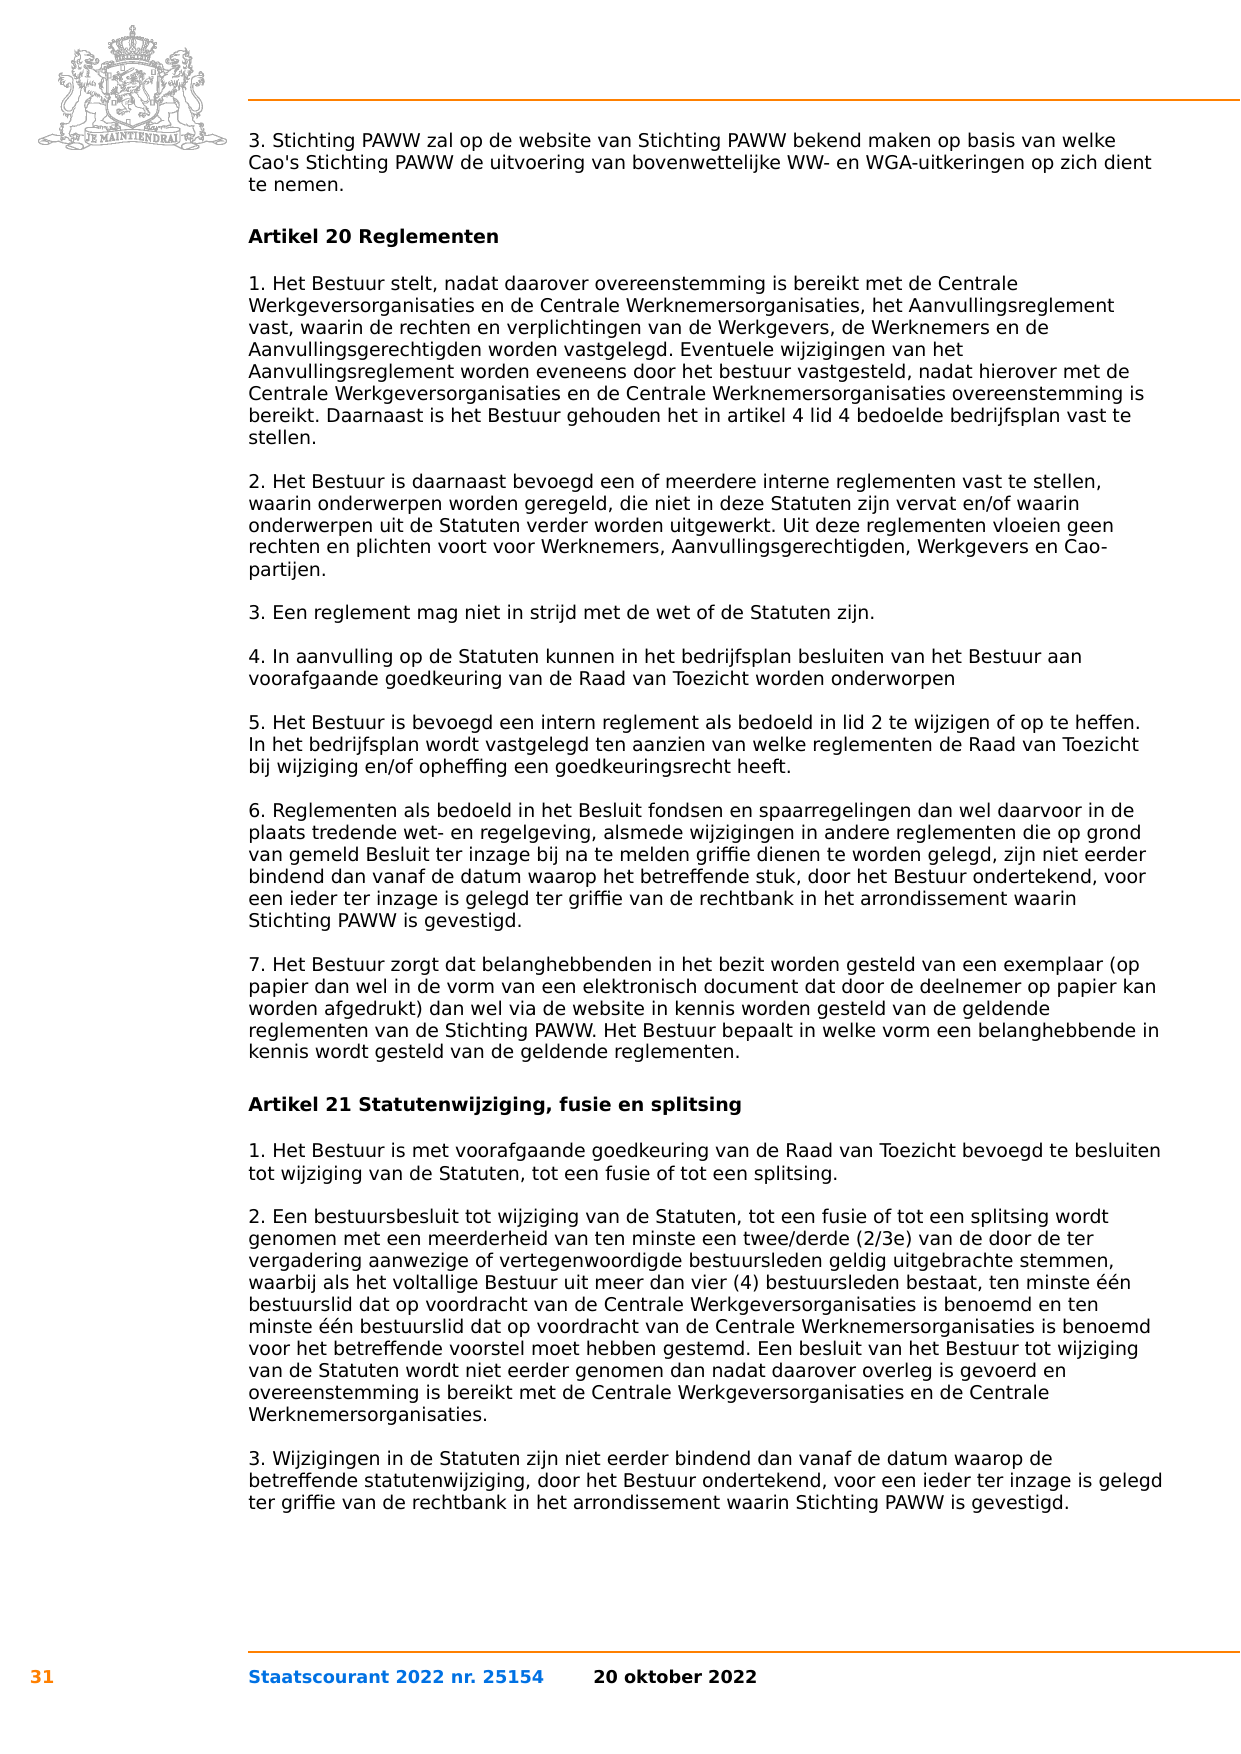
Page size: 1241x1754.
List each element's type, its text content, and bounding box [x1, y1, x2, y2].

subtitle Artikel 20 Reglementen [248, 226, 1163, 248]
picture [38, 25, 227, 150]
text 4. In aanvulling op de Statuten kunnen in het bedrijfsplan besluiten van het Bestuur aan voorafgaande goedkeuring van de Raad van Toezicht worden onderworpen [248, 646, 1163, 690]
text 5. Het Bestuur is bevoegd een intern reglement als bedoeld in lid 2 te wijzigen of op te heffen. In het bedrijfsplan wordt vastgelegd ten aanzien van welke reglementen de Raad van Toezicht bij wijziging en/of opheffing een goedkeuringsrecht heeft. [248, 712, 1163, 778]
text 3. Stichting PAWW zal op de website van Stichting PAWW bekend maken op basis van welke Cao's Stichting PAWW de uitvoering van bovenwettelijke WW- en WGA-uitkeringen op zich dient te nemen. [248, 130, 1163, 196]
text 3. Een reglement mag niet in strijd met de wet of de Statuten zijn. [248, 602, 1163, 624]
text 2. Het Bestuur is daarnaast bevoegd een of meerdere interne reglementen vast te stellen, waarin onderwerpen worden geregeld, die niet in deze Statuten zijn vervat en/of waarin onderwerpen uit de Statuten verder worden uitgewerkt. Uit deze reglementen vloeien geen rechten en plichten voort voor Werknemers, Aanvullingsgerechtigden, Werkgevers en Cao-partijen. [248, 471, 1163, 580]
subtitle Artikel 21 Statutenwijziging, fusie en splitsing [248, 1093, 1163, 1115]
text 1. Het Bestuur stelt, nadat daarover overeenstemming is bereikt met de Centrale Werkgeversorganisaties en de Centrale Werknemersorganisaties, het Aanvullingsreglement vast, waarin de rechten en verplichtingen van de Werkgevers, de Werknemers en de Aanvullingsgerechtigden worden vastgelegd. Eventuele wijzigingen van het Aanvullingsreglement worden eveneens door het bestuur vastgesteld, nadat hierover met de Centrale Werkgeversorganisaties en de Centrale Werknemersorganisaties overeenstemming is bereikt. Daarnaast is het Bestuur gehouden het in artikel 4 lid 4 bedoelde bedrijfsplan vast te stellen. [248, 273, 1163, 449]
text 2. Een bestuursbesluit tot wijziging van de Statuten, tot een fusie of tot een splitsing wordt genomen met een meerderheid van ten minste een twee/derde (2/3e) van de door de ter vergadering aanwezige of vertegenwoordigde bestuursleden geldig uitgebrachte stemmen, waarbij als het voltallige Bestuur uit meer dan vier (4) bestuursleden bestaat, ten minste één bestuurslid dat op voordracht van de Centrale Werkgeversorganisaties is benoemd en ten minste één bestuurslid dat op voordracht van de Centrale Werknemersorganisaties is benoemd voor het betreffende voorstel moet hebben gestemd. Een besluit van het Bestuur tot wijziging van de Statuten wordt niet eerder genomen dan nadat daarover overleg is gevoerd en overeenstemming is bereikt met de Centrale Werkgeversorganisaties en de Centrale Werknemersorganisaties. [248, 1206, 1163, 1426]
text 6. Reglementen als bedoeld in het Besluit fondsen en spaarregelingen dan wel daarvoor in de plaats tredende wet- en regelgeving, alsmede wijzigingen in andere reglementen die op grond van gemeld Besluit ter inzage bij na te melden griffie dienen te worden gelegd, zijn niet eerder bindend dan vanaf de datum waarop het betreffende stuk, door het Bestuur ondertekend, voor een ieder ter inzage is gelegd ter griffie van de rechtbank in het arrondissement waarin Stichting PAWW is gevestigd. [248, 800, 1163, 932]
text 1. Het Bestuur is met voorafgaande goedkeuring van de Raad van Toezicht bevoegd te besluiten tot wijziging van de Statuten, tot een fusie of tot een splitsing. [248, 1140, 1163, 1184]
text 3. Wijzigingen in de Statuten zijn niet eerder bindend dan vanaf de datum waarop de betreffende statutenwijziging, door het Bestuur ondertekend, voor een ieder ter inzage is gelegd ter griffie van de rechtbank in het arrondissement waarin Stichting PAWW is gevestigd. [248, 1448, 1163, 1514]
text 7. Het Bestuur zorgt dat belanghebbenden in het bezit worden gesteld van een exemplaar (op papier dan wel in de vorm van een elektronisch document dat door de deelnemer op papier kan worden afgedrukt) dan wel via de website in kennis worden gesteld van de geldende reglementen van de Stichting PAWW. Het Bestuur bepaalt in welke vorm een belanghebbende in kennis wordt gesteld van de geldende reglementen. [248, 953, 1163, 1063]
